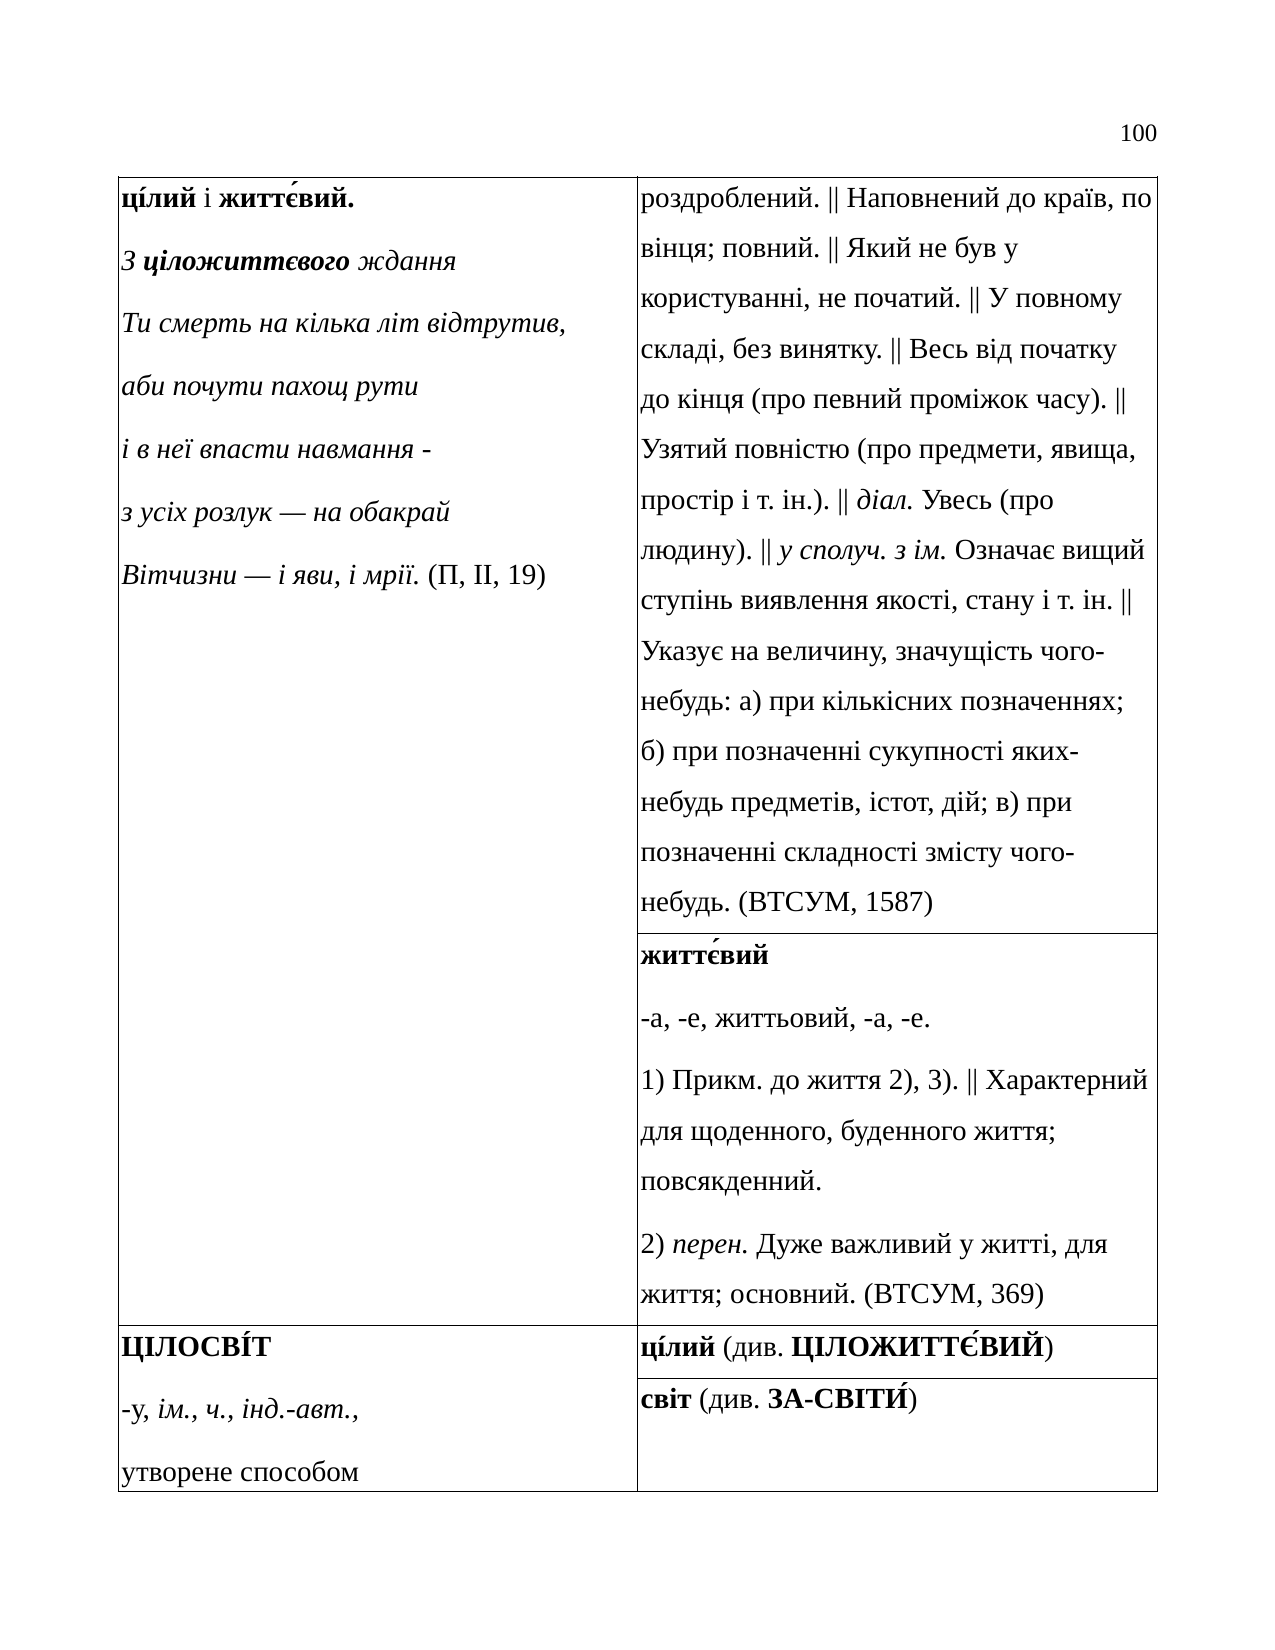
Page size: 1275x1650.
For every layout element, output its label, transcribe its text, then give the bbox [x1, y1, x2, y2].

table_cell цíлий і життє́вий. З ціложиттєвого ждання Ти смерть на кілька літ відтрутив, аби почути пахощ рути і в неї впасти навмання - з усіх розлук — на обакрай Вітчизни — і яви, і мрії. (П, ІІ, 19) [119, 178, 637, 1325]
table_cell роздроблений. || Наповнений до країв, по вінця; повний. || Який не був у користуванні, не початий. || У повному складі, без винятку. || Весь від початку до кінця (про певний проміжок часу). || Узятий повністю (про предмети, явища, простір і т. ін.). || діал. Увесь (про людину). || у сполуч. з ім. Означає вищий ступінь виявлення якості, стану і т. ін. || Указує на величину, значущість чого-небудь: а) при кількісних позначеннях; б) при позначенні сукупності яких-небудь предметів, істот, дій; в) при позначенні складності змісту чого-небудь. (ВТСУМ, 1587) [638, 178, 1157, 933]
table_cell світ (див. ЗА-СВІТИ́) [638, 1379, 1157, 1491]
table_cell цíлий (див. ЦІЛОЖИТТЄ́ВИЙ) [638, 1326, 1157, 1378]
table_cell ЦІЛОСВÍТ -у, ім., ч., інд.-авт., утворене способом [119, 1326, 637, 1491]
table_cell життє́вий -а, -е, життьовий, -а, -е. 1) Прикм. до життя 2), 3). || Характерний для щоденного, буденного життя; повсякденний. 2) перен. Дуже важливий у житті, для життя; основний. (ВТСУМ, 369) [638, 934, 1157, 1325]
